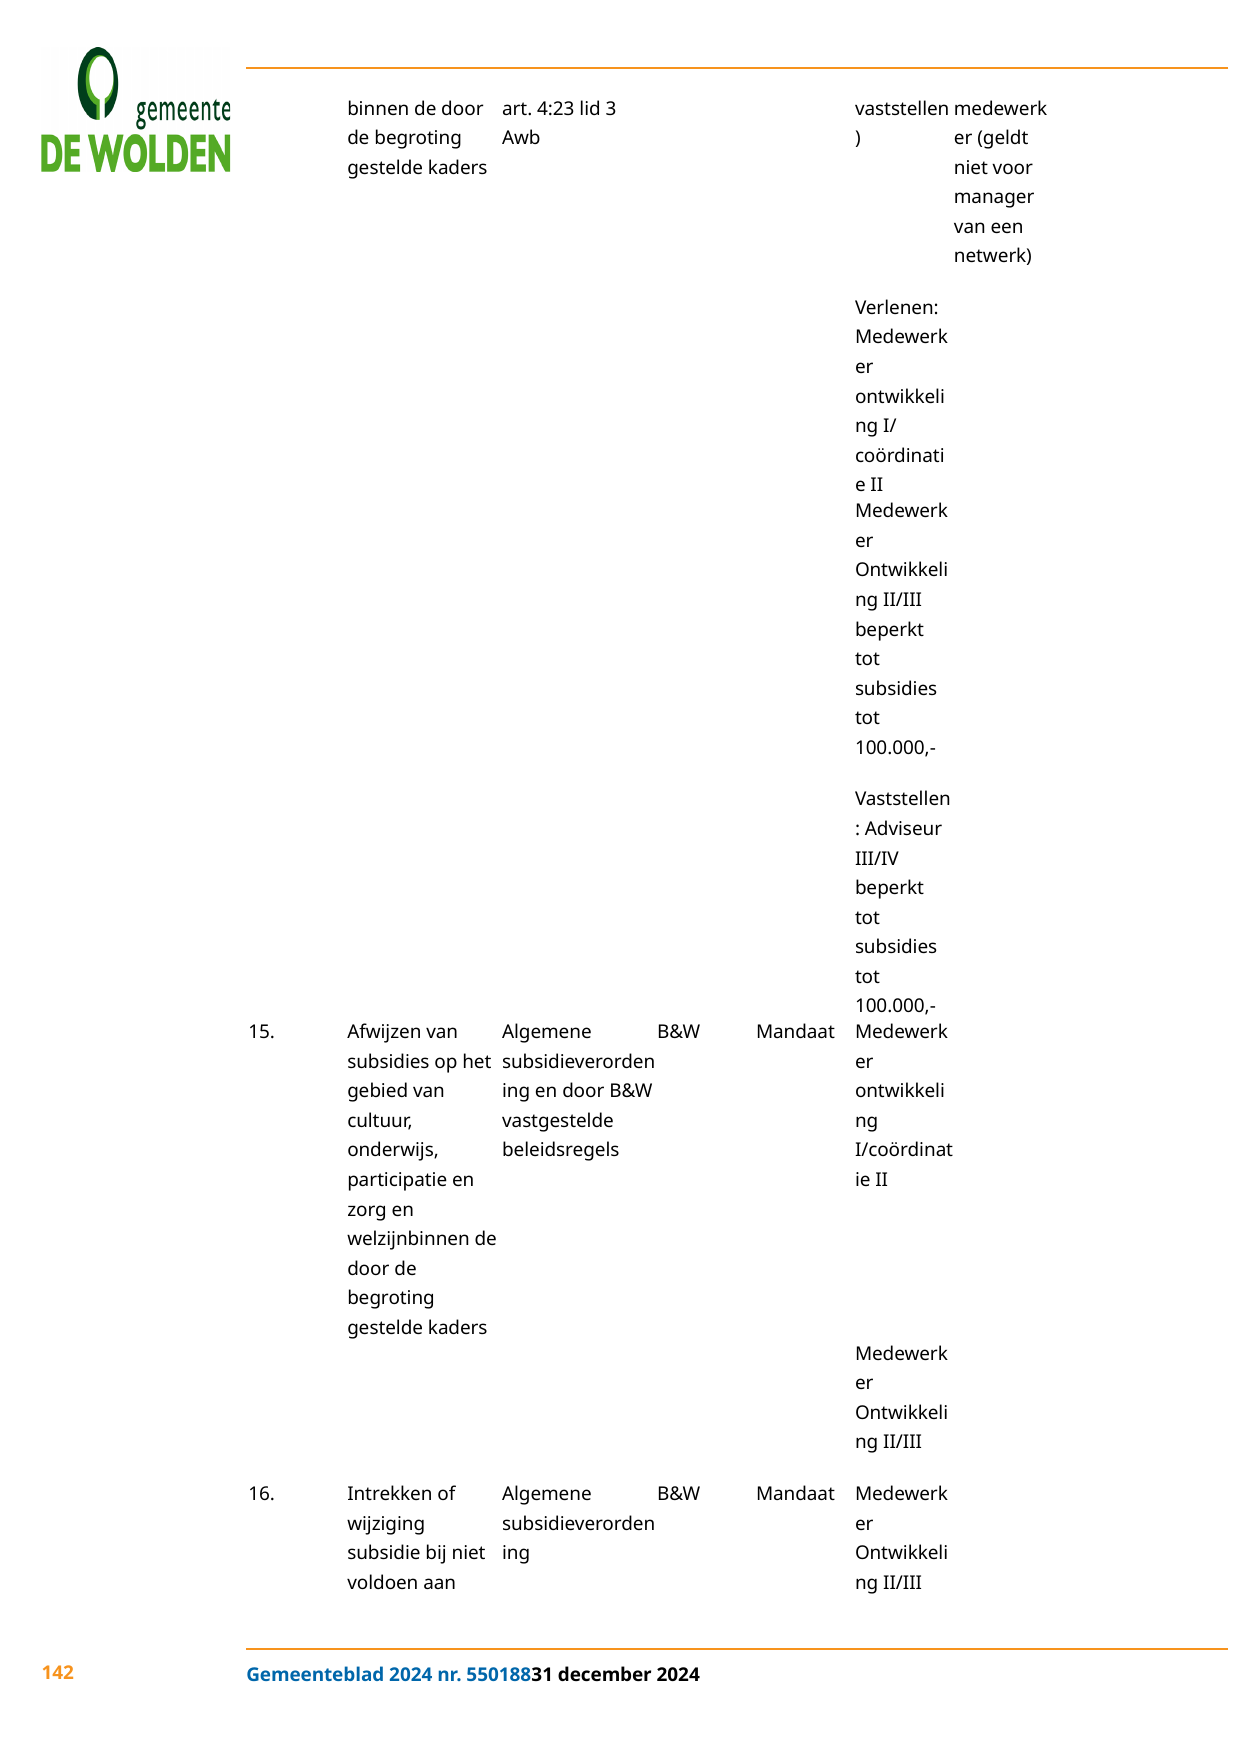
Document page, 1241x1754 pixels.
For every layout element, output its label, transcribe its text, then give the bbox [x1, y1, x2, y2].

table_cell Intrekken of wijziging subsidie bij niet voldoen aan [347, 1480, 502, 1594]
table_cell [954, 269, 1053, 294]
table_cell [756, 1340, 855, 1454]
table_cell [657, 760, 756, 786]
table_cell [657, 786, 756, 1018]
table_cell [954, 498, 1053, 760]
table_cell B&W [657, 1018, 756, 1340]
table_cell [756, 294, 855, 497]
table_cell [502, 294, 657, 497]
table_cell [502, 760, 657, 786]
table_cell [756, 95, 855, 268]
table_cell [502, 1340, 657, 1454]
table_cell [347, 294, 502, 497]
table_cell [657, 95, 756, 268]
table_cell 16. [248, 1480, 347, 1594]
table_cell [347, 1340, 502, 1454]
table_cell [954, 1454, 1053, 1480]
table_cell binnen de door de begroting gestelde kaders [347, 95, 502, 268]
table_cell Mandaat [756, 1480, 855, 1594]
table_cell [502, 786, 657, 1018]
table_cell medewerker (geldt niet voor manager van een netwerk) [954, 95, 1053, 268]
table_cell art. 4:23 lid 3 Awb [502, 95, 657, 268]
table_cell Mandaat [756, 1018, 855, 1340]
table_cell [756, 1454, 855, 1480]
table_cell [855, 269, 954, 294]
table_cell [502, 498, 657, 760]
table_cell [756, 786, 855, 1018]
table_cell Medewerker Ontwikkeling II/III [855, 1340, 954, 1454]
picture [41, 47, 231, 172]
table_cell [954, 1018, 1053, 1340]
table_cell Afwijzen van subsidies op het gebied van cultuur, onderwijs, participatie en zorg en welzijnbinnen de door de begroting gestelde kaders [347, 1018, 502, 1340]
table_cell vaststellen) [855, 95, 954, 268]
table_cell [347, 498, 502, 760]
table_cell Medewerker ontwikkeling I/coördinatie II [855, 1018, 954, 1340]
table_cell [657, 1454, 756, 1480]
table_cell Vaststellen: Adviseur III/IV beperkt tot subsidies tot 100.000,- [855, 786, 954, 1018]
table_cell [248, 1340, 347, 1454]
table_cell [855, 760, 954, 786]
table_cell [248, 1454, 347, 1480]
table_cell [248, 95, 347, 268]
table_cell [248, 294, 347, 497]
table_cell [954, 760, 1053, 786]
table_cell Algemene subsidieverordening [502, 1480, 657, 1594]
table_cell [954, 294, 1053, 497]
table_cell [347, 1454, 502, 1480]
table_cell Medewerker Ontwikkeling II/III [855, 1480, 954, 1594]
table_cell [502, 269, 657, 294]
table_cell [248, 269, 347, 294]
table_cell Algemene subsidieverordening en door B&W vastgestelde beleidsregels [502, 1018, 657, 1340]
table_cell [347, 269, 502, 294]
table_cell Verlenen: Medewerker ontwikkeling I/ coördinatie II [855, 294, 954, 497]
table_cell [954, 1340, 1053, 1454]
table_cell [248, 760, 347, 786]
table_cell B&W [657, 1480, 756, 1594]
table_cell [855, 1454, 954, 1480]
table_cell [756, 498, 855, 760]
table_cell [954, 786, 1053, 1018]
table_cell 15. [248, 1018, 347, 1340]
table_cell [347, 760, 502, 786]
table_cell [657, 294, 756, 497]
table_cell Medewerker Ontwikkeling II/III beperkt tot subsidies tot 100.000,- [855, 498, 954, 760]
table_cell [502, 1454, 657, 1480]
table_cell [756, 760, 855, 786]
table_cell [954, 1480, 1053, 1594]
table_cell [248, 786, 347, 1018]
table_cell [657, 1340, 756, 1454]
table_cell [657, 269, 756, 294]
table_cell [248, 498, 347, 760]
table_cell [347, 786, 502, 1018]
table_cell [657, 498, 756, 760]
table_cell [756, 269, 855, 294]
